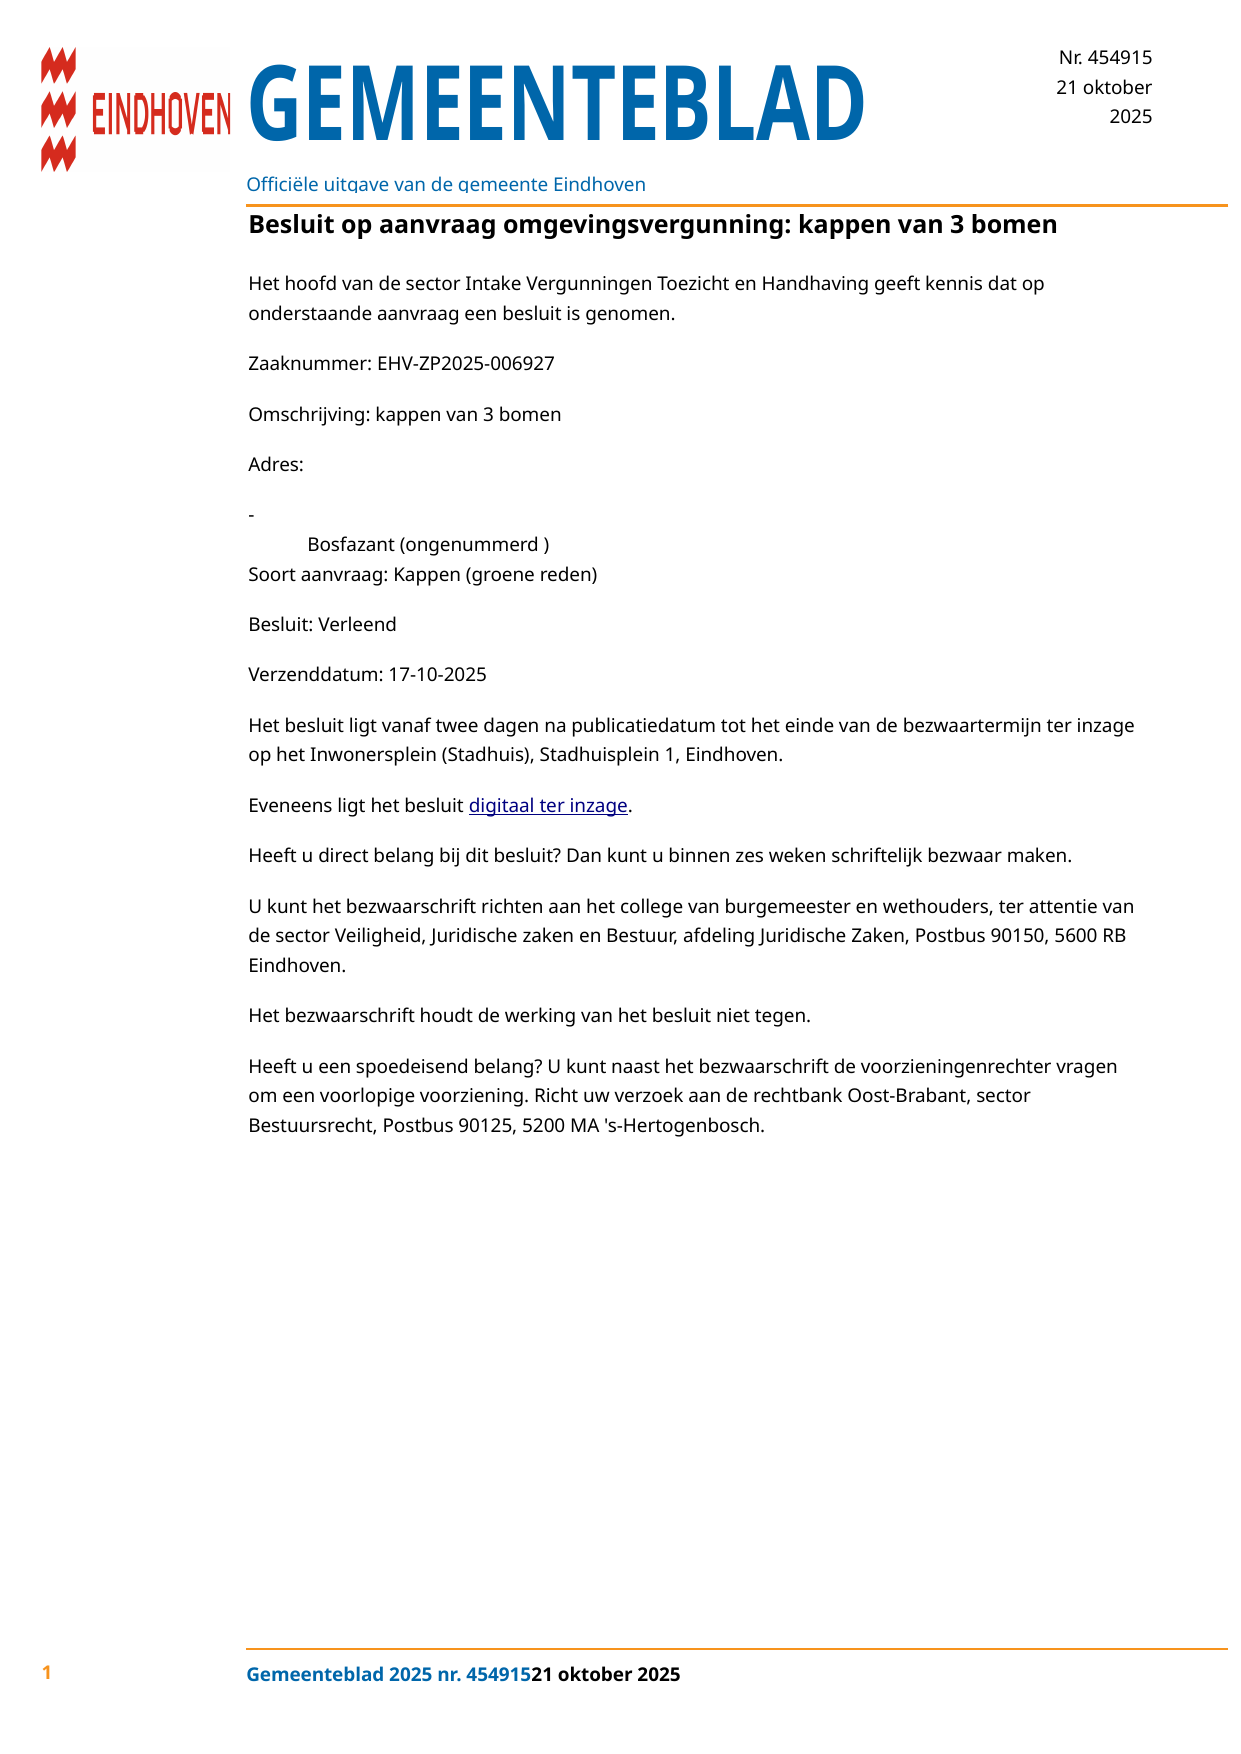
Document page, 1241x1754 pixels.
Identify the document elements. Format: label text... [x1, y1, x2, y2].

text Besluit: Verleend [248, 611, 1152, 637]
text Heeft u een spoedeisend belang? U kunt naast het bezwaarschrift de voorzieningenrechter vragen om een voorlopige voorziening. Richt uw verzoek aan de rechtbank Oost-Brabant, sector Bestuursrecht, Postbus 90125, 5200 MA 's-Hertogenbosch. [248, 1053, 1152, 1138]
text Adres: [248, 451, 1152, 477]
picture [41, 47, 231, 172]
text Eveneens ligt het besluit digitaal ter inzage. [248, 792, 1152, 818]
text Zaaknummer: EHV-ZP2025-006927 [248, 350, 1152, 376]
text Het besluit ligt vanaf twee dagen na publicatiedatum tot het einde van de bezwaartermijn ter inzage op het Inwonersplein (Stadhuis), Stadhuisplein 1, Eindhoven. [248, 712, 1152, 767]
text Soort aanvraag: Kappen (groene reden) [248, 561, 1152, 586]
text Besluit op aanvraag omgevingsvergunning: kappen van 3 bomen [248, 207, 1152, 241]
text Heeft u direct belang bij dit besluit? Dan kunt u binnen zes weken schriftelijk bezwaar maken. [248, 842, 1152, 868]
text Omschrijving: kappen van 3 bomen [248, 401, 1152, 426]
text Het hoofd van de sector Intake Vergunningen Toezicht en Handhaving geeft kennis dat op onderstaande aanvraag een besluit is genomen. [248, 270, 1152, 326]
list Bosfazant (ongenummerd ) [248, 531, 1152, 557]
text Het bezwaarschrift houdt de werking van het besluit niet tegen. [248, 1002, 1152, 1028]
text Verzenddatum: 17-10-2025 [248, 662, 1152, 687]
text U kunt het bezwaarschrift richten aan het college van burgemeester en wethouders, ter attentie van de sector Veiligheid, Juridische zaken en Bestuur, afdeling Juridische Zaken, Postbus 90150, 5600 RB Eindhoven. [248, 893, 1152, 978]
